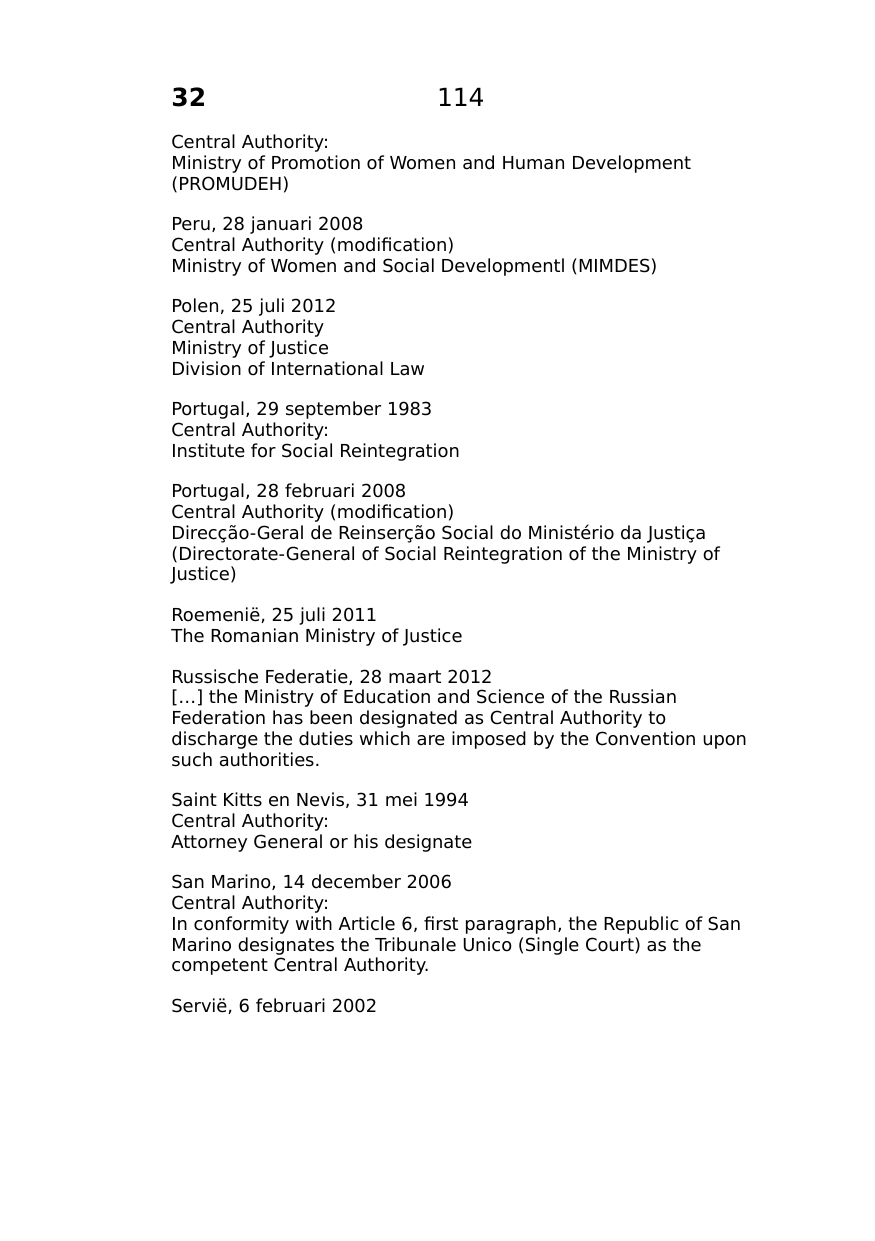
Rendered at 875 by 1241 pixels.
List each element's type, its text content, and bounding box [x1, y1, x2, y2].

text Central Authority [171, 317, 756, 338]
text Polen, 25 juli 2012 [171, 296, 756, 317]
text Saint Kitts en Nevis, 31 mei 1994 [171, 790, 756, 811]
text Russische Federatie, 28 maart 2012 [171, 666, 756, 687]
text Central Authority: [171, 893, 756, 914]
text Attorney General or his designate [171, 832, 756, 852]
text San Marino, 14 december 2006 [171, 872, 756, 893]
text Servië, 6 februari 2002 [171, 996, 756, 1017]
text Division of International Law [171, 358, 756, 379]
text Central Authority (modification) [171, 502, 756, 523]
text Ministry of Justice [171, 338, 756, 358]
text The Romanian Ministry of Justice [171, 626, 756, 646]
text Peru, 28 januari 2008 [171, 214, 756, 235]
text In conformity with Article 6, first paragraph, the Republic of San Marino designates the Tribunale Unico (Single Court) as the competent Central Authority. [171, 914, 756, 976]
text Portugal, 28 februari 2008 [171, 481, 756, 502]
text Ministry of Women and Social Developmentl (MIMDES) [171, 256, 756, 276]
text Portugal, 29 september 1983 [171, 399, 756, 420]
text Ministry of Promotion of Women and Human Development (PROMUDEH) [171, 153, 756, 194]
text Central Authority (modification) [171, 235, 756, 256]
text Institute for Social Reintegration [171, 441, 756, 461]
text […] the Ministry of Education and Science of the Russian Federation has been designated as Central Authority to discharge the duties which are imposed by the Convention upon such authorities. [171, 687, 756, 770]
text Roemenië, 25 juli 2011 [171, 605, 756, 626]
text Central Authority: [171, 132, 756, 153]
text Central Authority: [171, 811, 756, 832]
text Direcção-Geral de Reinserção Social do Ministério da Justiça [171, 523, 756, 543]
text Central Authority: [171, 420, 756, 441]
text (Directorate-General of Social Reintegration of the Ministry of Justice) [171, 543, 756, 585]
